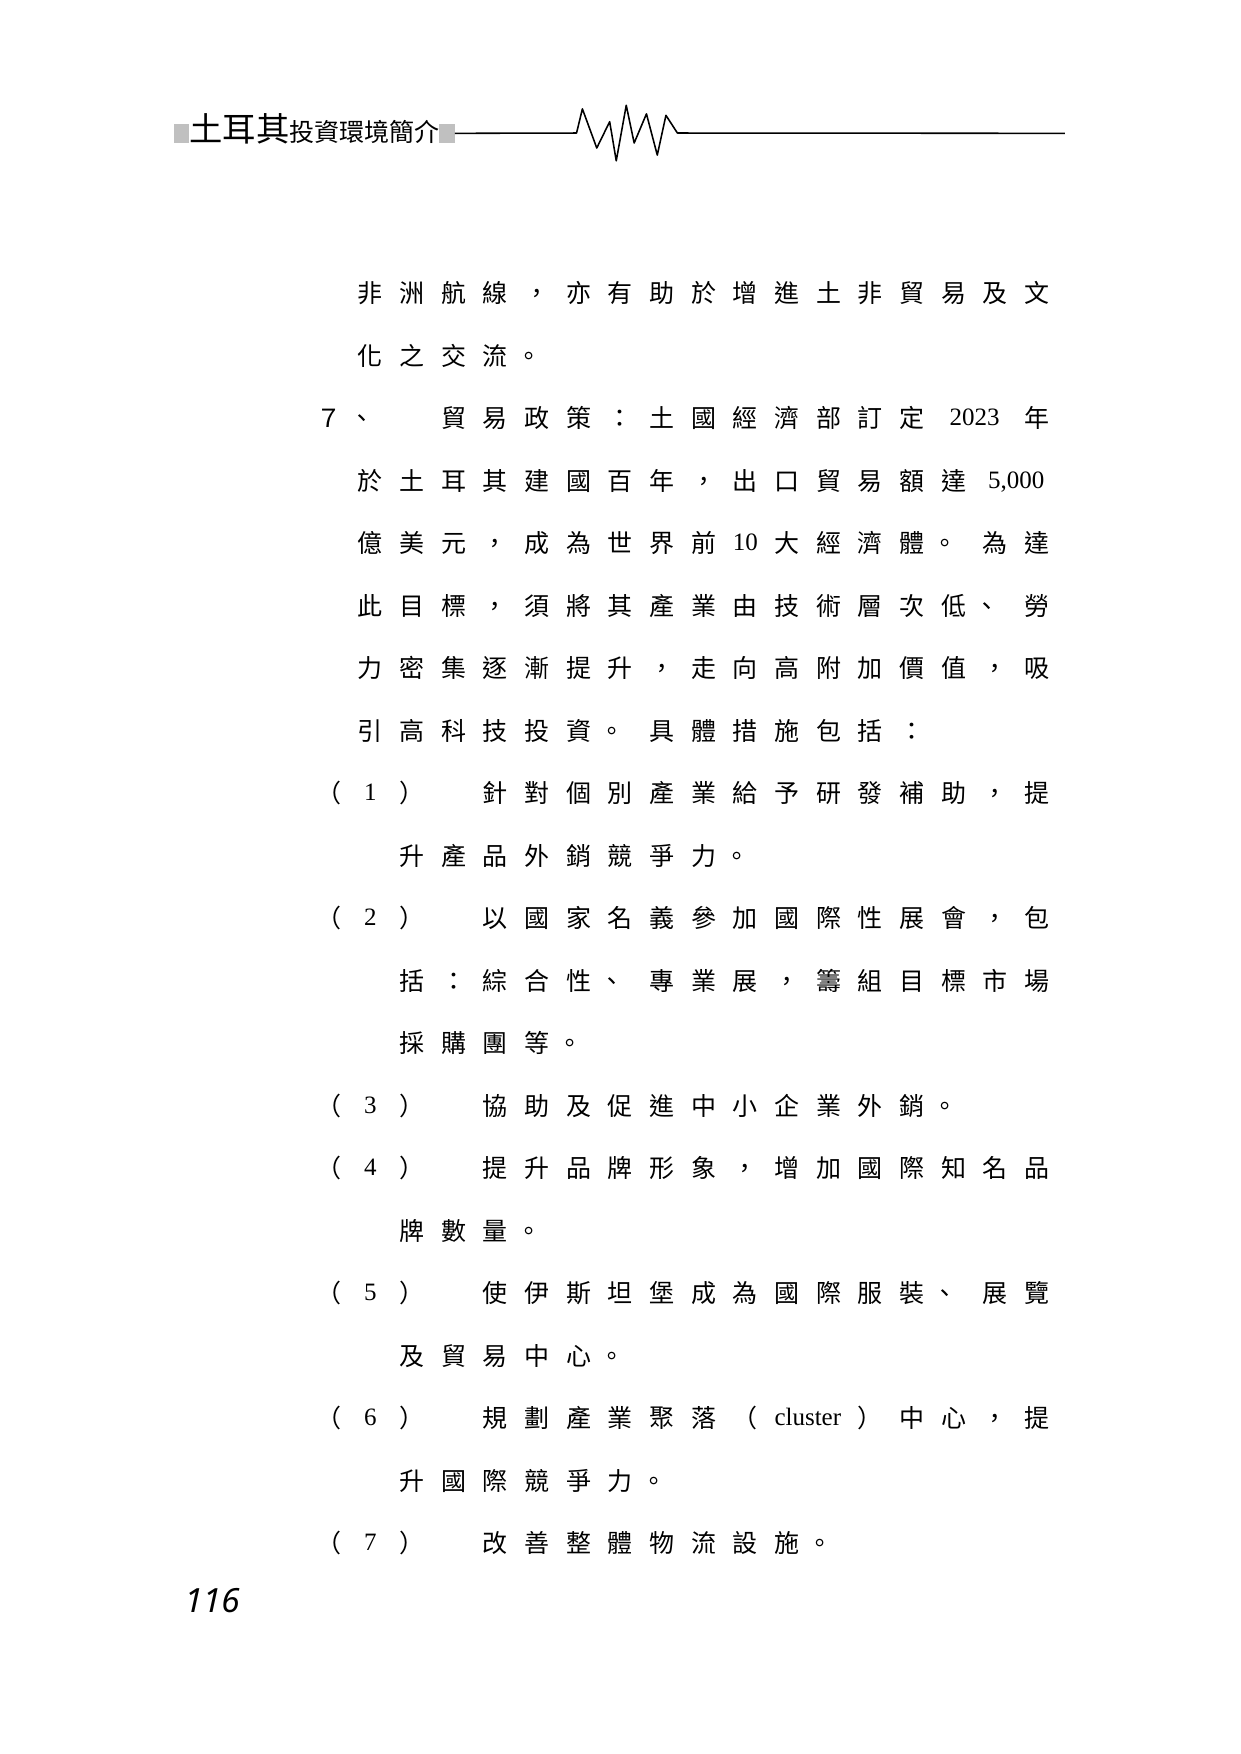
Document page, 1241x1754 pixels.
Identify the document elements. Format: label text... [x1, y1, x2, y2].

text （3） 協助及促進中小企業外銷。 [306, 1063, 1058, 1125]
text （5） 使伊斯坦堡成為國際服裝、展覽及貿易中心。 [306, 1250, 1058, 1375]
text （6） 規劃產業聚落（cluster）中心，提升國際競爭力。 [306, 1375, 1058, 1500]
text （2） 以國家名義參加國際性展會，包括：綜合性、專業展，籌組目標市場採購團等。 [306, 875, 1058, 1063]
text ７、 貿易政策：土國經濟部訂定2023年於土耳其建國百年，出口貿易額達5,000億美元，成為世界前10大經濟體。為達此目標，須將其產業由技術層次低、勞力密集逐漸提升，走向高附加價值，吸引高科技投資。具體措施包括： [281, 375, 1058, 750]
text 非洲航線，亦有助於增進土非貿易及文化之交流。 [281, 250, 1058, 375]
text （1） 針對個別產業給予研發補助，提升產品外銷競爭力。 [306, 750, 1058, 875]
text （4） 提升品牌形象，增加國際知名品牌數量。 [306, 1125, 1058, 1250]
text （7） 改善整體物流設施。 [306, 1500, 1058, 1563]
